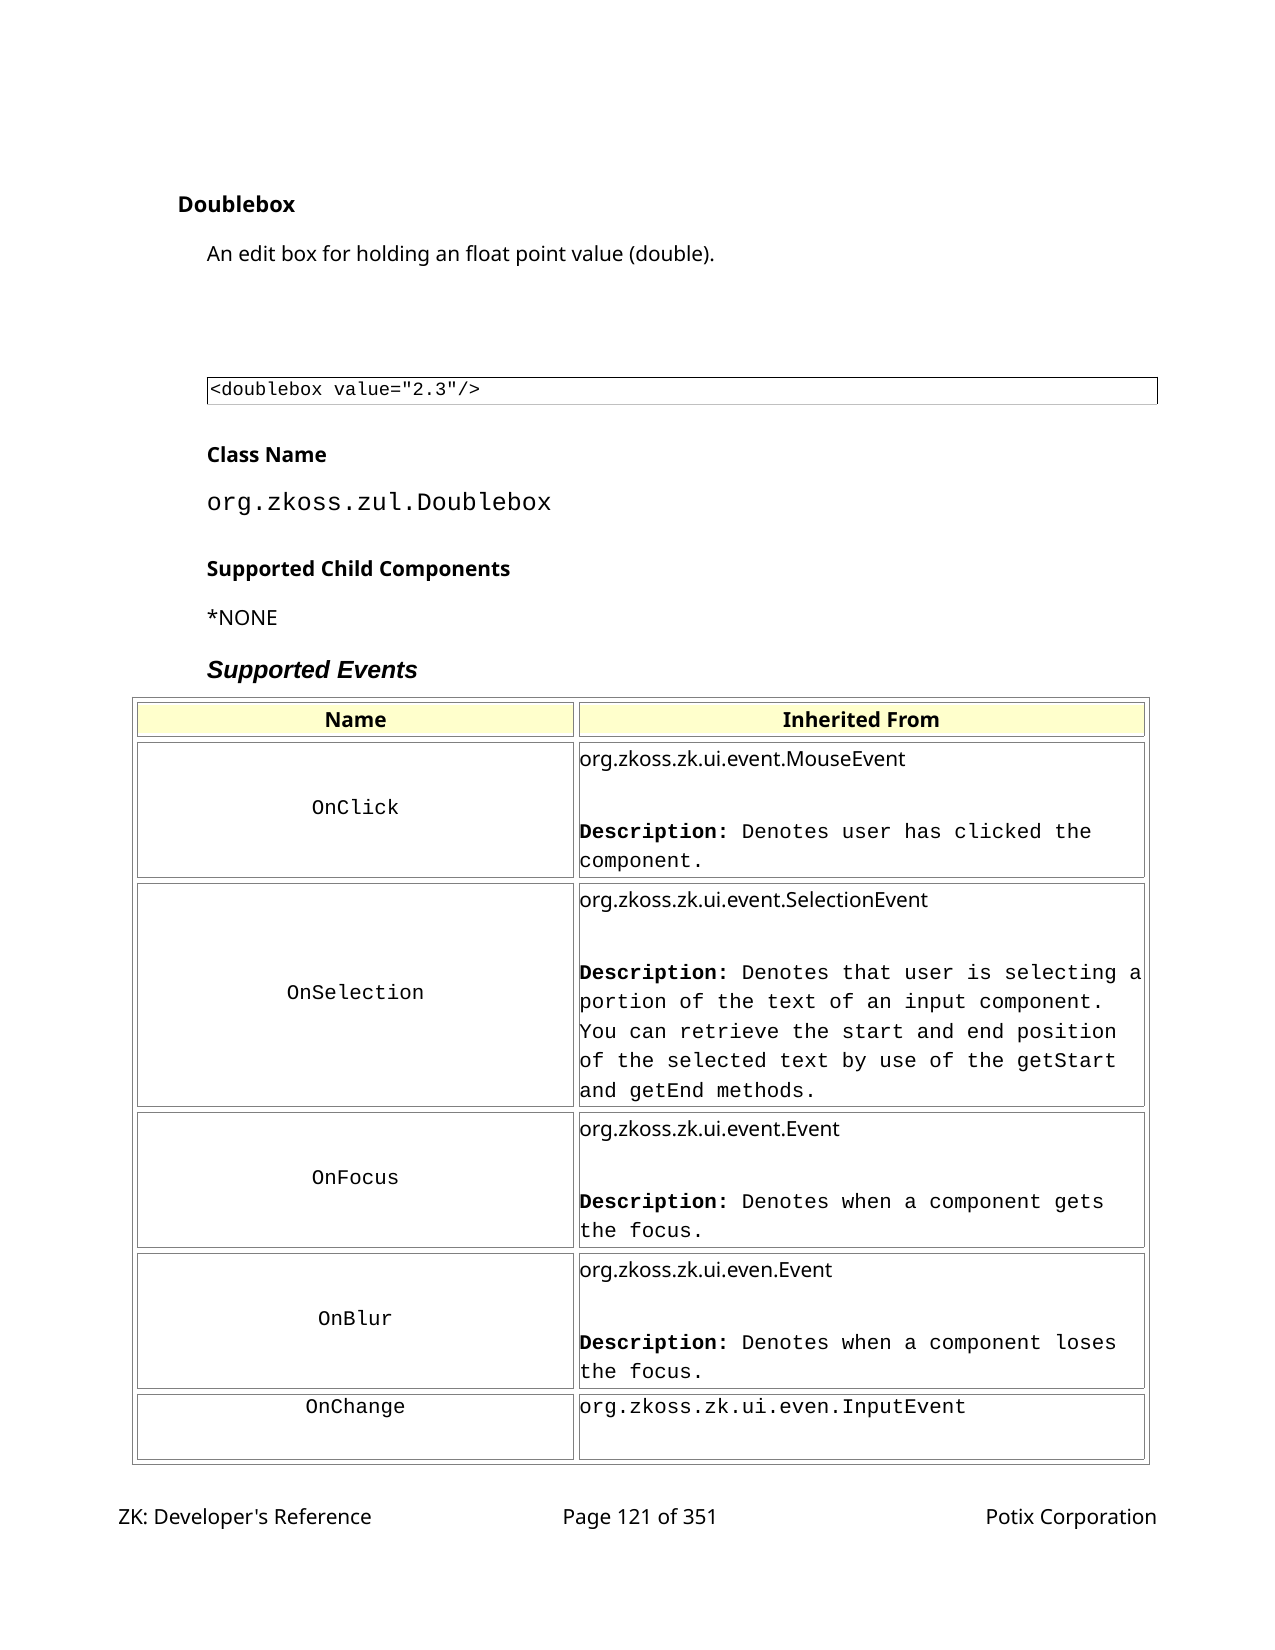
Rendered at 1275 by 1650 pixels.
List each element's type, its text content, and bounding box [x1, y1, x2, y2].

text An edit box for holding an float point value (double). [207, 239, 1157, 268]
table_cell org.zkoss.zk.ui.event.Event Description: Denotes when a component gets the focus. [576, 1106, 1147, 1247]
subtitle Class Name [207, 441, 1157, 469]
text <doublebox value="2.3"/> [208, 378, 1157, 404]
table_cell OnChange [134, 1388, 576, 1459]
subtitle Supported Child Components [207, 554, 1157, 583]
subtitle Doublebox [177, 189, 1157, 219]
table_cell OnBlur [134, 1247, 576, 1388]
table_header Inherited From [576, 698, 1147, 736]
table_header Name [134, 698, 576, 736]
table_cell org.zkoss.zk.ui.even.Event Description: Denotes when a component loses the focus. [576, 1247, 1147, 1388]
text *NONE [207, 603, 1157, 631]
table_cell org.zkoss.zk.ui.event.MouseEvent Description: Denotes user has clicked the component. [576, 736, 1147, 877]
text org.zkoss.zul.Doublebox [207, 489, 1157, 518]
table_cell org.zkoss.zk.ui.even.InputEvent [576, 1388, 1147, 1459]
table_cell OnClick [134, 736, 576, 877]
table_cell org.zkoss.zk.ui.event.SelectionEvent Description: Denotes that user is selecting a portion of the text of an input component. You can retrieve the start and end position of the selected text by use of the getStart and getEnd methods. [576, 877, 1147, 1106]
table_cell OnFocus [134, 1106, 576, 1247]
subtitle Supported Events [207, 656, 1157, 684]
table_cell OnSelection [134, 877, 576, 1106]
